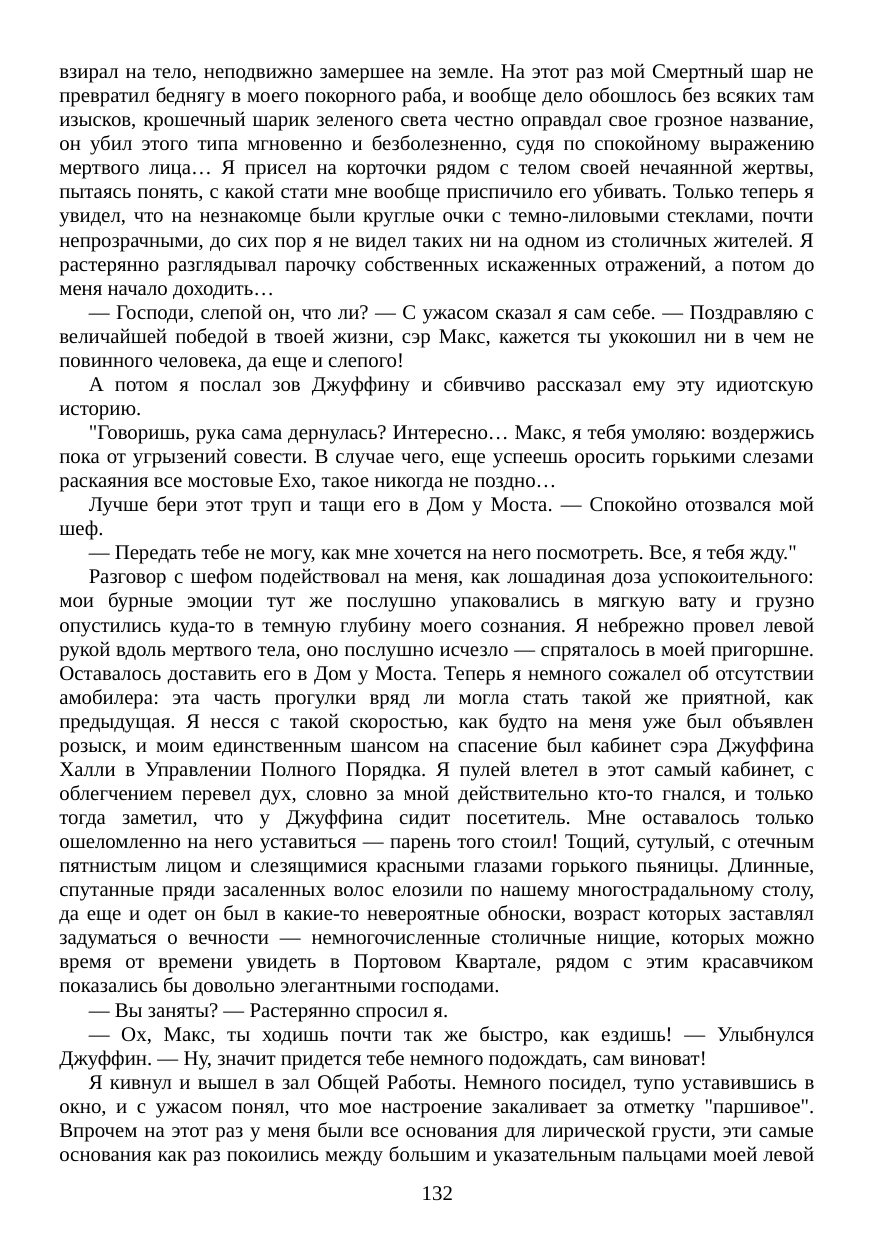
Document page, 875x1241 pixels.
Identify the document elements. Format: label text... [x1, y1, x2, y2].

text — Вы заняты? — Растерянно спросил я. [59, 997, 815, 1022]
text — Господи, слепой он, что ли? — С ужасом сказал я сам себе. — Поздравляю с величайшей победой в твоей жизни, сэр Макс, кажется ты укокошил ни в чем не повинного человека, да еще и слепого! [59, 300, 815, 372]
text Разговор с шефом подействовал на меня, как лошадиная доза успокоительного: мои бурные эмоции тут же послушно упаковались в мягкую вату и грузно опустились куда-то в темную глубину моего сознания. Я небрежно провел левой рукой вдоль мертвого тела, оно послушно исчезло — спряталось в моей пригоршне. Оставалось доставить его в Дом у Моста. Теперь я немного сожалел об отсутствии амобилера: эта часть прогулки вряд ли могла стать такой же приятной, как предыдущая. Я несся с такой скоростью, как будто на меня уже был объявлен розыск, и моим единственным шансом на спасение был кабинет сэра Джуффина Халли в Управлении Полного Порядка. Я пулей влетел в этот самый кабинет, с облегчением перевел дух, словно за мной действительно кто-то гнался, и только тогда заметил, что у Джуффина сидит посетитель. Мне оставалось только ошеломленно на него уставиться — парень того стоил! Тощий, сутулый, с отечным пятнистым лицом и слезящимися красными глазами горького пьяницы. Длинные, спутанные пряди засаленных волос елозили по нашему многострадальному столу, да еще и одет он был в какие-то невероятные обноски, возраст которых заставлял задуматься о вечности — немногочисленные столичные нищие, которых можно время от времени увидеть в Портовом Квартале, рядом с этим красавчиком показались бы довольно элегантными господами. [59, 564, 815, 997]
text — Передать тебе не могу, как мне хочется на него посмотреть. Все, я тебя жду." [59, 540, 815, 564]
text Лучше бери этот труп и тащи его в Дом у Моста. — Спокойно отозвался мой шеф. [59, 492, 815, 540]
text А потом я послал зов Джуффину и сбивчиво рассказал ему эту идиотскую историю. [59, 372, 815, 420]
text "Говоришь, рука сама дернулась? Интересно… Макс, я тебя умоляю: воздержись пока от угрызений совести. В случае чего, еще успеешь оросить горькими слезами раскаяния все мостовые Ехо, такое никогда не поздно… [59, 420, 815, 492]
text взирал на тело, неподвижно замершее на земле. На этот раз мой Смертный шар не превратил беднягу в моего покорного раба, и вообще дело обошлось без всяких там изысков, крошечный шарик зеленого света честно оправдал свое грозное название, он убил этого типа мгновенно и безболезненно, судя по спокойному выражению мертвого лица… Я присел на корточки рядом с телом своей нечаянной жертвы, пытаясь понять, с какой стати мне вообще приспичило его убивать. Только теперь я увидел, что на незнакомце были круглые очки с темно-лиловыми стеклами, почти непрозрачными, до сих пор я не видел таких ни на одном из столичных жителей. Я растерянно разглядывал парочку собственных искаженных отражений, а потом до меня начало доходить… [59, 59, 815, 300]
text — Ох, Макс, ты ходишь почти так же быстро, как ездишь! — Улыбнулся Джуффин. — Ну, значит придется тебе немного подождать, сам виноват! [59, 1022, 815, 1070]
text Я кивнул и вышел в зал Общей Работы. Немного посидел, тупо уставившись в окно, и с ужасом понял, что мое настроение закаливает за отметку "паршивое". Впрочем на этот раз у меня были все основания для лирической грусти, эти самые основания как раз покоились между большим и указательным пальцами моей левой [59, 1070, 815, 1166]
